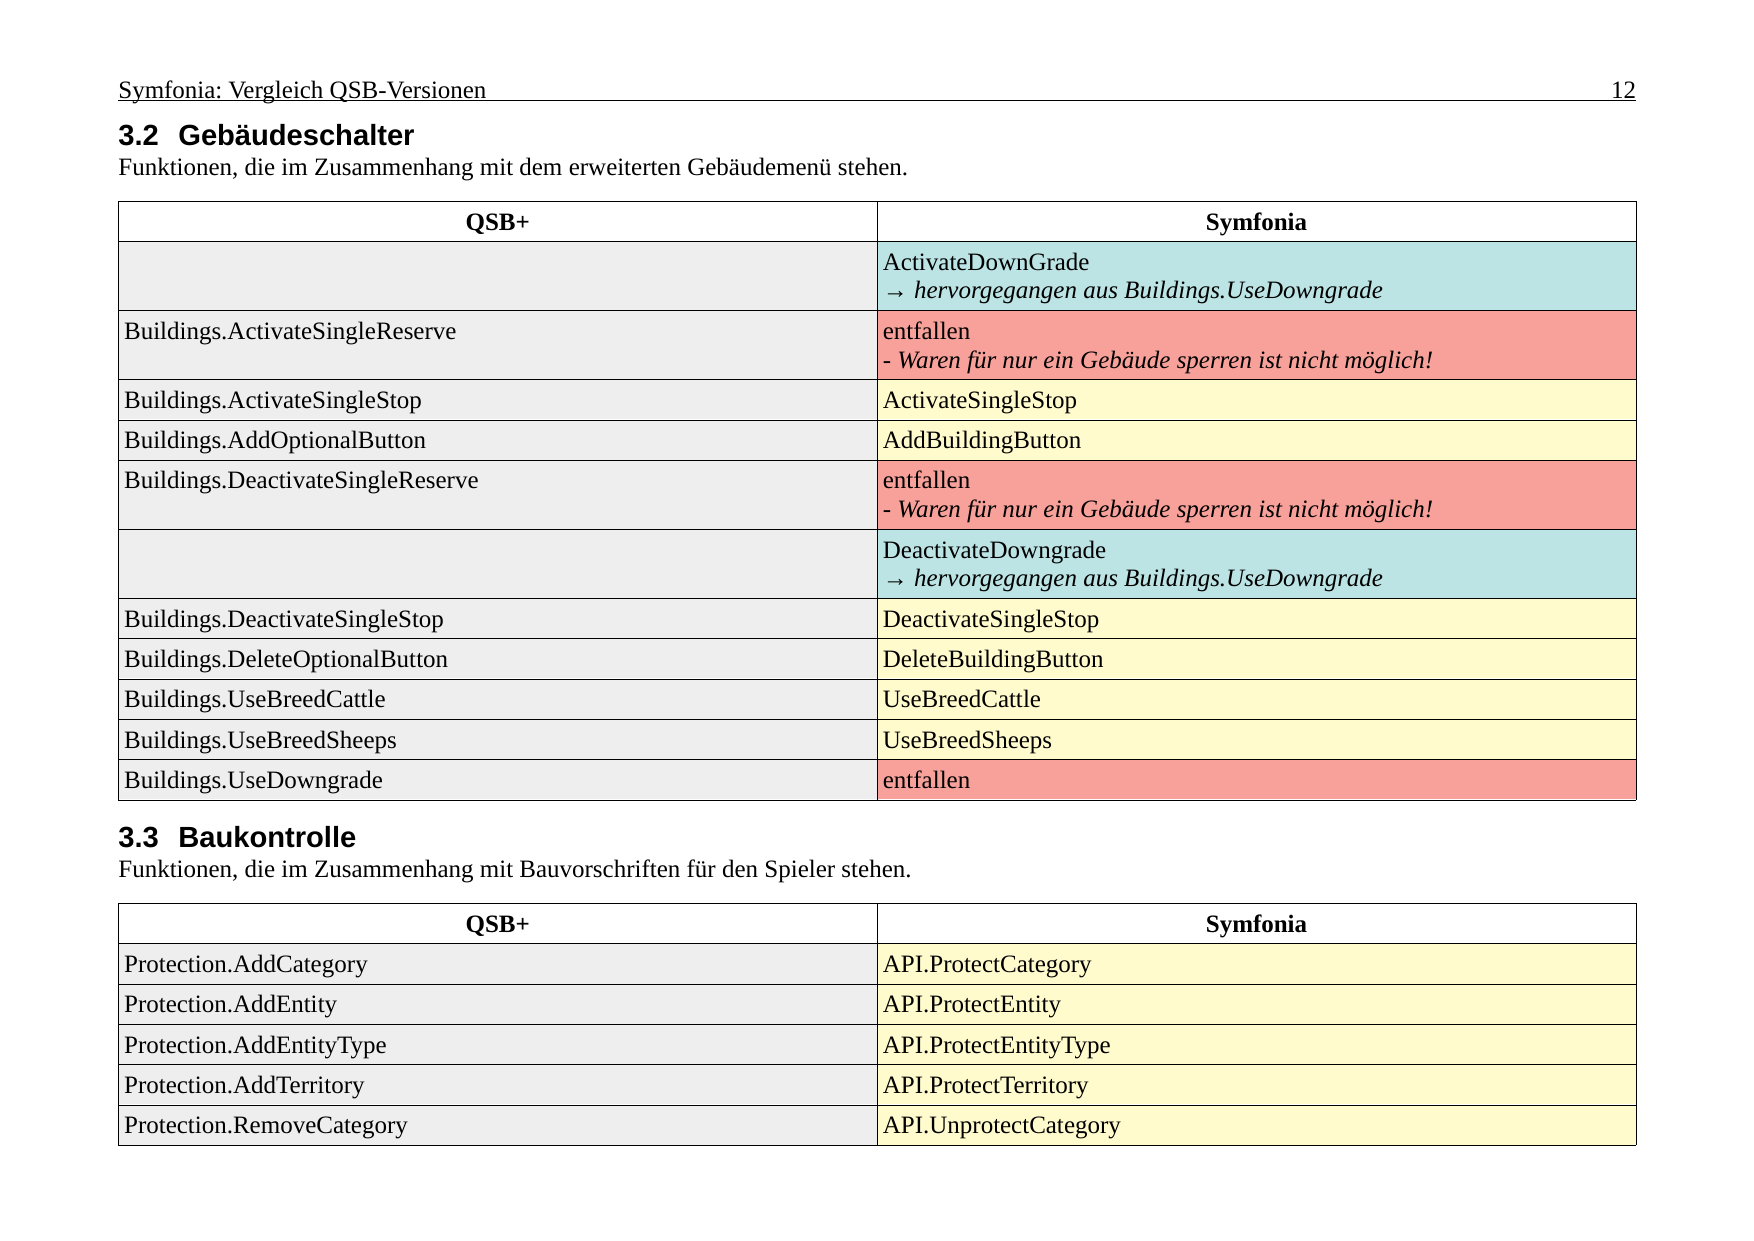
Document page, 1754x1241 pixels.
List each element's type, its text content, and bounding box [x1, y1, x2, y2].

table_cell API.ProtectTerritory [878, 1065, 1636, 1104]
table_cell Buildings.UseBreedSheeps [119, 720, 877, 759]
table_cell entfallen [878, 760, 1636, 799]
subtitle Gebäudeschalter [118, 118, 1636, 152]
table_cell Protection.RemoveCategory [119, 1106, 877, 1145]
table_cell API.UnprotectCategory [878, 1106, 1636, 1145]
table_cell DeactivateDowngrade → hervorgegangen aus Buildings.UseDowngrade [878, 530, 1636, 598]
table_cell entfallen - Waren für nur ein Gebäude sperren ist nicht möglich! [878, 461, 1636, 529]
table_cell entfallen - Waren für nur ein Gebäude sperren ist nicht möglich! [878, 311, 1636, 379]
table_cell Buildings.UseDowngrade [119, 760, 877, 799]
table_cell Buildings.DeleteOptionalButton [119, 639, 877, 678]
text Funktionen, die im Zusammenhang mit Bauvorschriften für den Spieler stehen. [118, 854, 1636, 883]
table_header Symfonia [878, 202, 1636, 241]
table_cell ActivateSingleStop [878, 380, 1636, 419]
table_cell Protection.AddCategory [119, 944, 877, 984]
table_cell UseBreedSheeps [878, 720, 1636, 759]
table_cell Buildings.ActivateSingleStop [119, 380, 877, 419]
table_cell [119, 242, 877, 310]
table_cell UseBreedCattle [878, 680, 1636, 719]
table_cell Protection.AddTerritory [119, 1065, 877, 1104]
table_cell Buildings.UseBreedCattle [119, 680, 877, 719]
table_cell API.ProtectEntity [878, 985, 1636, 1024]
table_cell API.ProtectCategory [878, 944, 1636, 984]
table_cell DeleteBuildingButton [878, 639, 1636, 678]
table_header Symfonia [878, 904, 1636, 943]
table_cell Buildings.ActivateSingleReserve [119, 311, 877, 379]
table_cell API.ProtectEntityType [878, 1025, 1636, 1064]
table_cell [119, 530, 877, 598]
table_cell ActivateDownGrade → hervorgegangen aus Buildings.UseDowngrade [878, 242, 1636, 310]
table_cell Buildings.DeactivateSingleStop [119, 599, 877, 638]
table_cell Protection.AddEntityType [119, 1025, 877, 1064]
table_cell Protection.AddEntity [119, 985, 877, 1024]
table_cell DeactivateSingleStop [878, 599, 1636, 638]
table_cell Buildings.AddOptionalButton [119, 421, 877, 460]
table_header QSB+ [119, 202, 877, 241]
table_header QSB+ [119, 904, 877, 943]
table_cell Buildings.DeactivateSingleReserve [119, 461, 877, 529]
subtitle Baukontrolle [118, 820, 1636, 854]
text Funktionen, die im Zusammenhang mit dem erweiterten Gebäudemenü stehen. [118, 152, 1636, 180]
table_cell AddBuildingButton [878, 421, 1636, 460]
